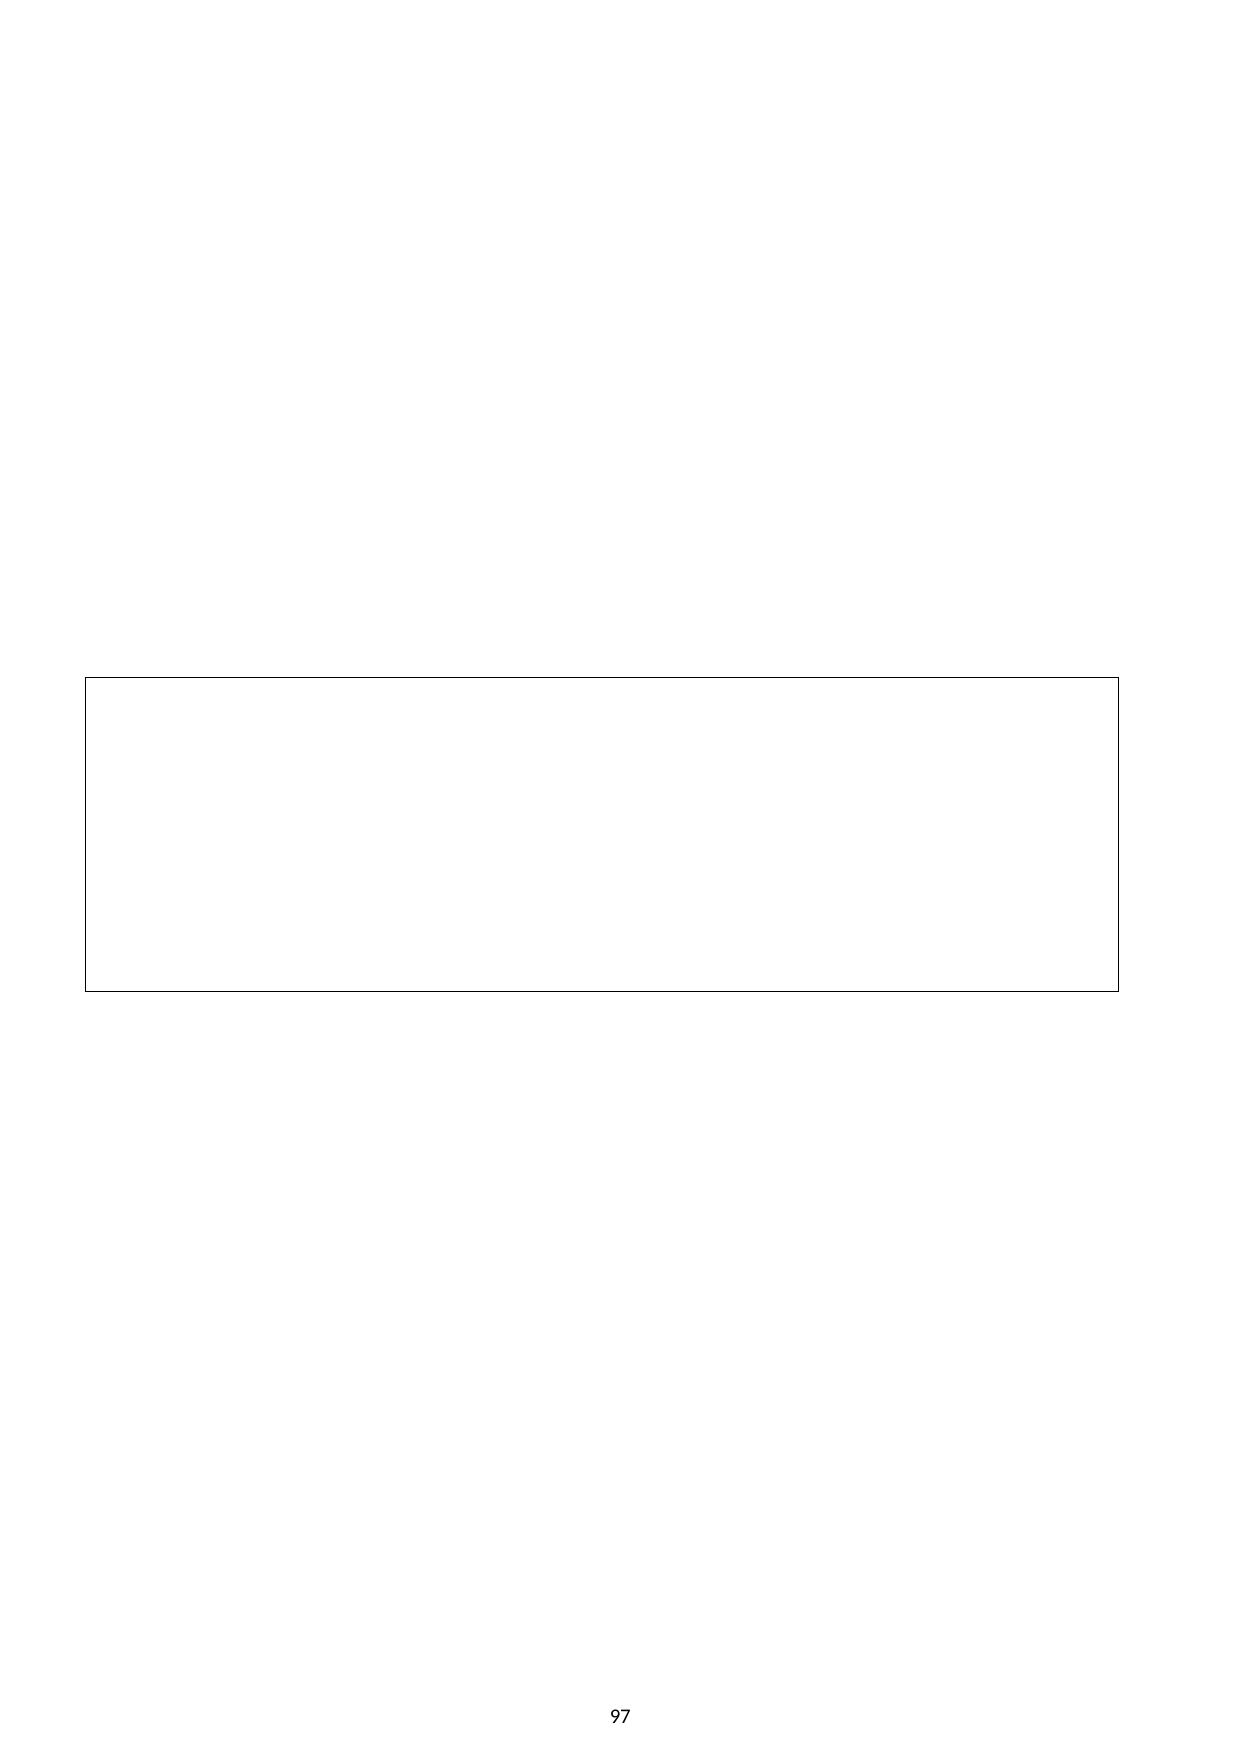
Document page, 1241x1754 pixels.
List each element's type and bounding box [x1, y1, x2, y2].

table_cell [86, 678, 1118, 991]
